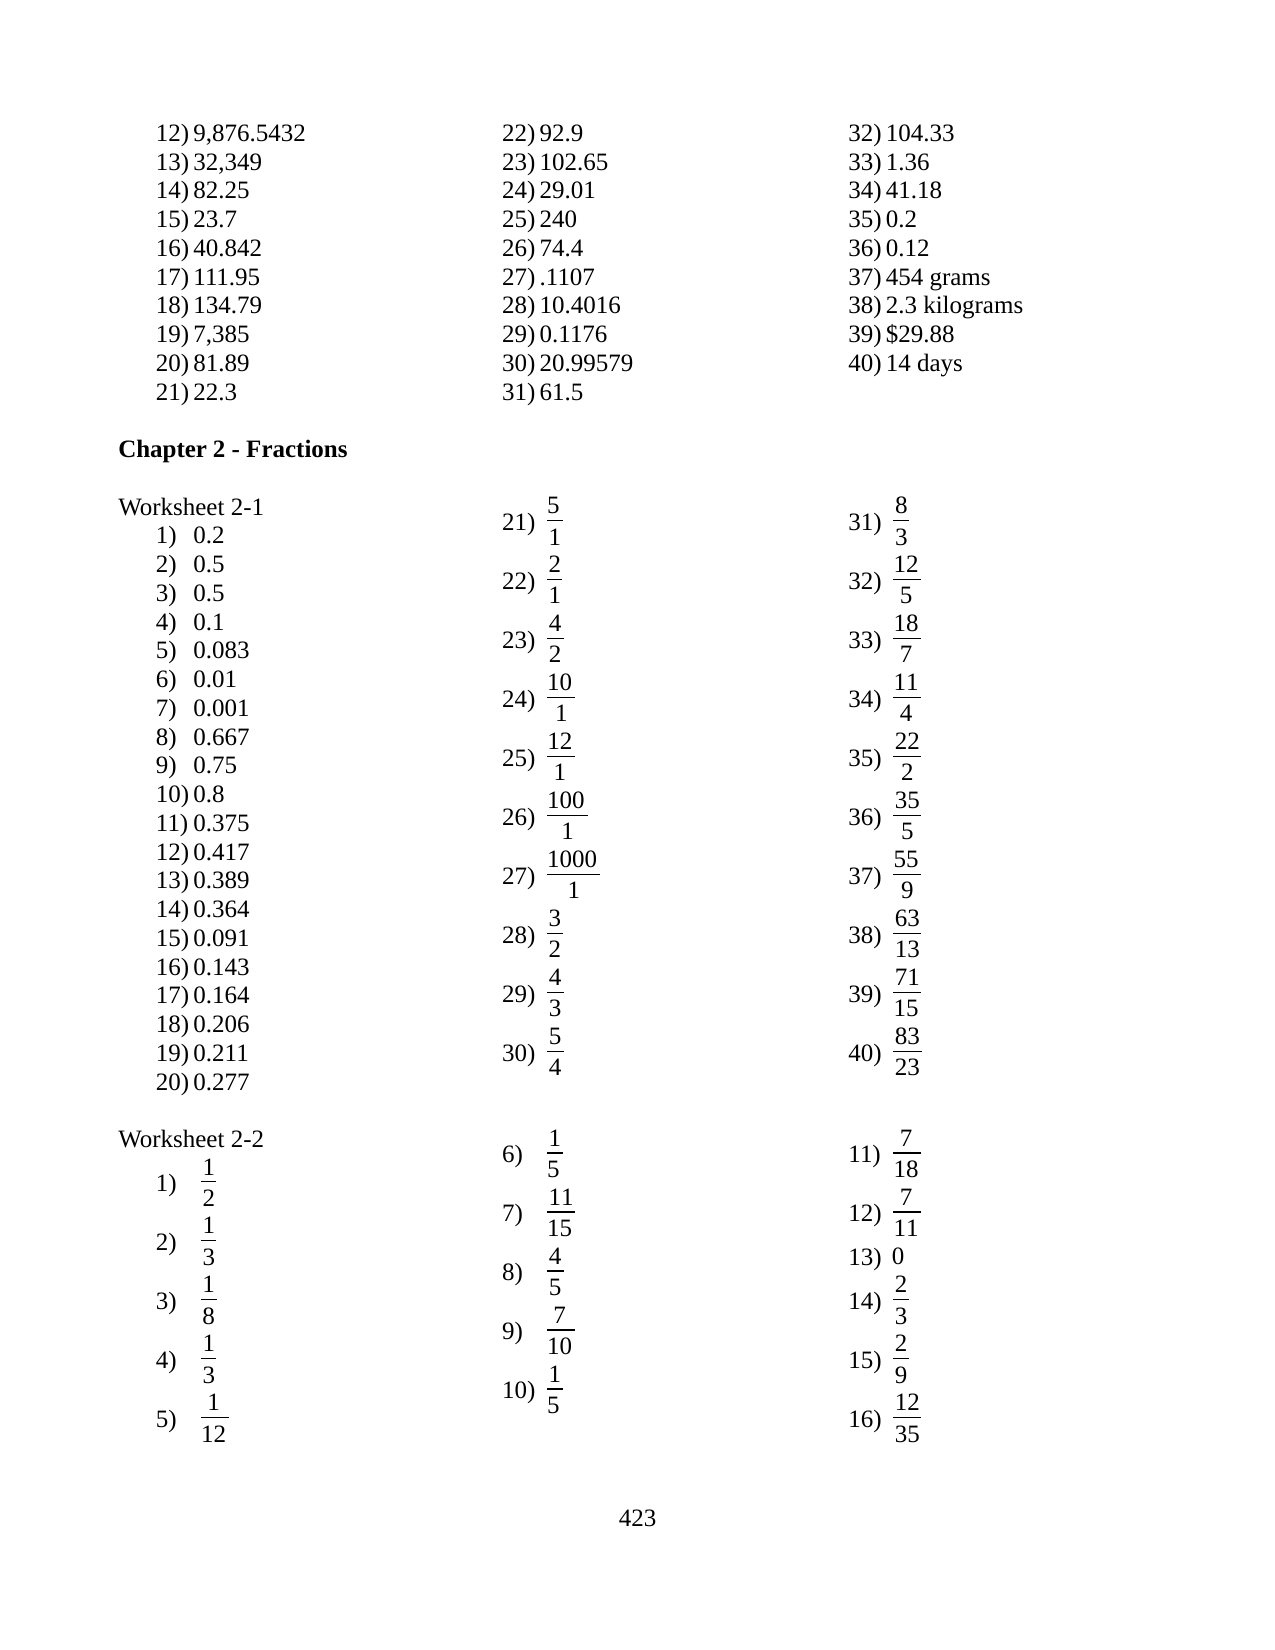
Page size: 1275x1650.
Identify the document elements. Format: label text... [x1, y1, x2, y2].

list 0.001 [156, 693, 464, 722]
list 74.4 [502, 233, 811, 262]
list 0.8 [156, 779, 464, 808]
list 9,876.5432 [156, 118, 464, 147]
list 0.12 [848, 233, 1157, 262]
list 0.277 [156, 1067, 464, 1096]
list 0.389 [156, 866, 464, 894]
list 32,349 [156, 147, 464, 176]
list 0.091 [156, 923, 464, 952]
list 240 [502, 204, 811, 233]
list 10.4016 [502, 291, 811, 319]
list 0.083 [156, 636, 464, 664]
text Worksheet 2-1 [118, 492, 464, 521]
list 0.75 [156, 751, 464, 779]
list 454 grams [848, 262, 1157, 291]
list 0.2 [156, 521, 464, 549]
list 0.667 [156, 722, 464, 751]
list 102.65 [502, 147, 811, 176]
list 0.375 [156, 808, 464, 837]
text Worksheet 2-2 [118, 1124, 464, 1153]
list 104.33 [848, 118, 1157, 147]
list 0.211 [156, 1038, 464, 1067]
list 0.5 [156, 578, 464, 607]
list 0.1 [156, 607, 464, 636]
list 1.36 [848, 147, 1157, 176]
list 0.5 [156, 549, 464, 578]
list $29.88 [848, 319, 1157, 348]
list 0.417 [156, 837, 464, 866]
list 0.2 [848, 204, 1157, 233]
list 0.143 [156, 952, 464, 981]
list .1107 [502, 262, 811, 291]
list 0.164 [156, 981, 464, 1009]
list 134.79 [156, 291, 464, 319]
list 0.364 [156, 894, 464, 923]
list 111.95 [156, 262, 464, 291]
text Chapter 2 - Fractions [118, 434, 1157, 463]
list 40.842 [156, 233, 464, 262]
list 0.1176 [502, 319, 811, 348]
list 82.25 [156, 176, 464, 204]
list 14 days [848, 348, 1157, 377]
list 7,385 [156, 319, 464, 348]
list 0.01 [156, 664, 464, 693]
list 92.9 [502, 118, 811, 147]
list 29.01 [502, 176, 811, 204]
list 22.3 [156, 377, 464, 406]
list 23.7 [156, 204, 464, 233]
list 20.99579 [502, 348, 811, 377]
list 61.5 [502, 377, 811, 406]
list 81.89 [156, 348, 464, 377]
list 41.18 [848, 176, 1157, 204]
list 0.206 [156, 1009, 464, 1038]
list 2.3 kilograms [848, 291, 1157, 319]
